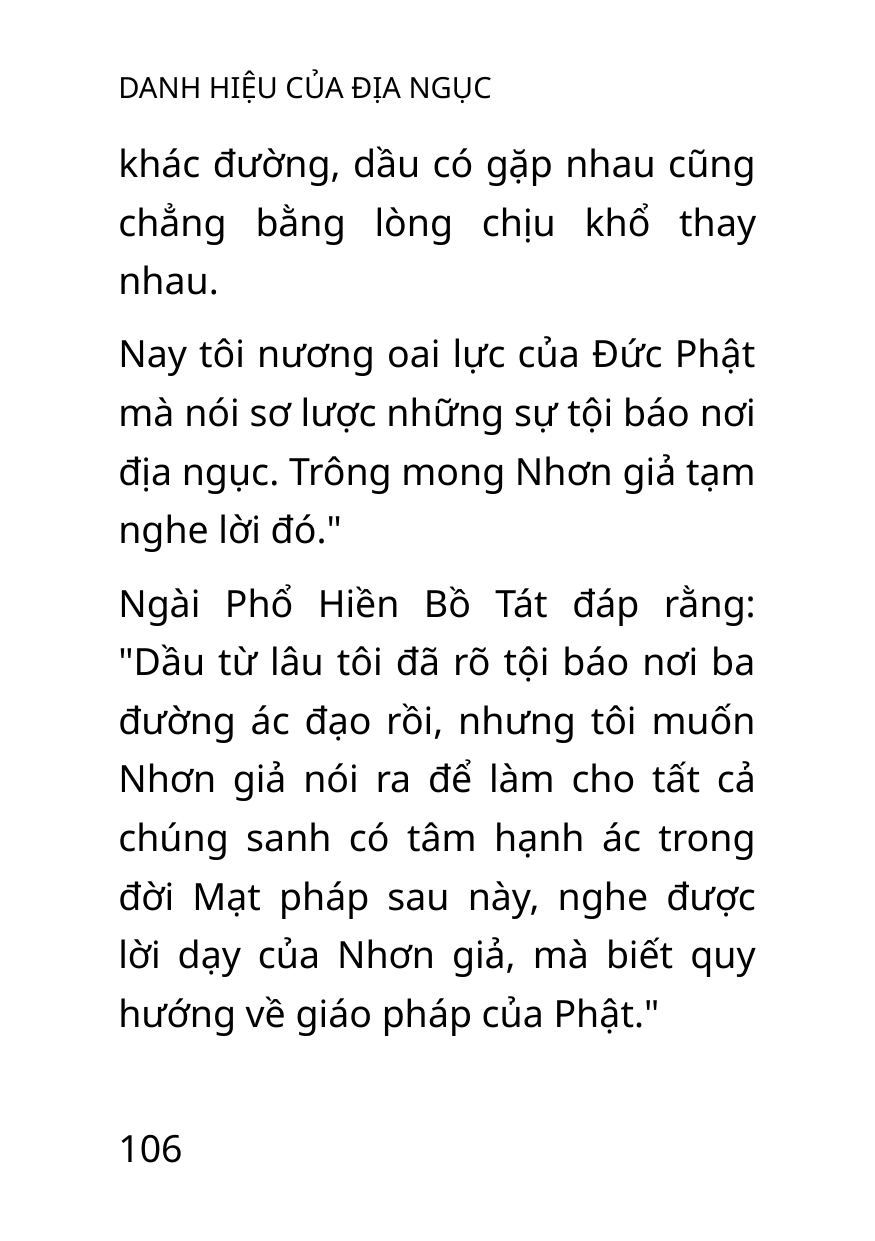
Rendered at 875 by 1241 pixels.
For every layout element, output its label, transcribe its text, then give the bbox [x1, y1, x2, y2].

text Ngài Phổ Hiền Bồ Tát đáp rằng: "Dầu từ lâu tôi đã rõ tội báo nơi ba đường ác đạo rồi, nhưng tôi muốn Nhơn giả nói ra để làm cho tất cả chúng sanh có tâm hạnh ác trong đời Mạt pháp sau này, nghe được lời dạy của Nhơn giả, mà biết quy hướng về giáo pháp của Phật." [118, 577, 756, 1038]
text khác đường, dầu có gặp nhau cũng chẳng bằng lòng chịu khổ thay nhau. [118, 137, 756, 306]
text Nay tôi nương oai lực của Đức Phật mà nói sơ lược những sự tội báo nơi địa ngục. Trông mong Nhơn giả tạm nghe lời đó." [118, 328, 756, 555]
